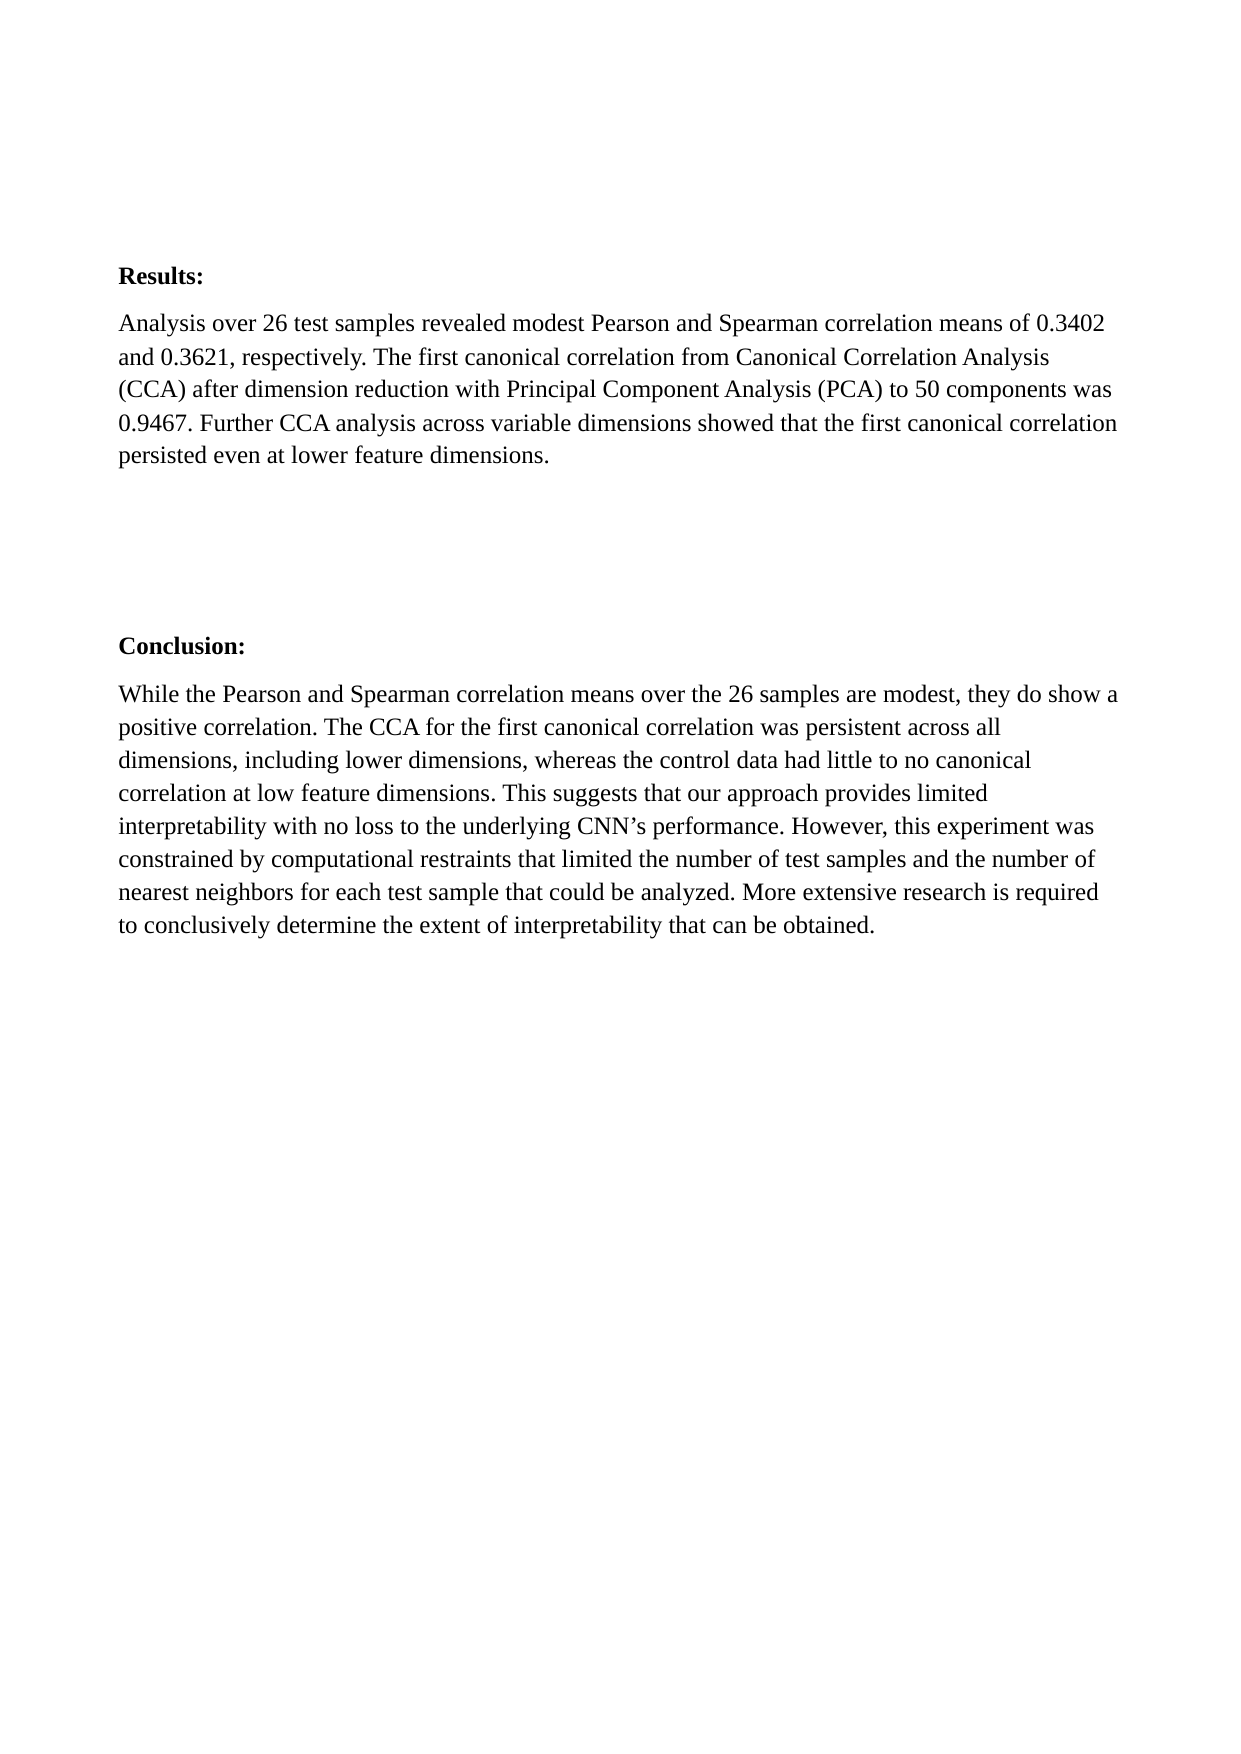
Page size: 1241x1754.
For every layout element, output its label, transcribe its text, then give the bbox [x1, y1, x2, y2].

text Analysis over 26 test samples revealed modest Pearson and Spearman correlation means of 0.3402 and 0.3621, respectively. The first canonical correlation from Canonical Correlation Analysis (CCA) after dimension reduction with Principal Component Analysis (PCA) to 50 components was 0.9467. Further CCA analysis across variable dimensions showed that the first canonical correlation persisted even at lower feature dimensions. [118, 308, 1122, 469]
text Conclusion: [118, 631, 1122, 660]
text Results: [118, 261, 1122, 290]
text While the Pearson and Spearman correlation means over the 26 samples are modest, they do show a positive correlation. The CCA for the first canonical correlation was persistent across all dimensions, including lower dimensions, whereas the control data had little to no canonical correlation at low feature dimensions. This suggests that our approach provides limited interpretability with no loss to the underlying CNN’s performance. However, this experiment was constrained by computational restraints that limited the number of test samples and the number of nearest neighbors for each test sample that could be analyzed. More extensive research is required to conclusively determine the extent of interpretability that can be obtained. [118, 679, 1122, 938]
